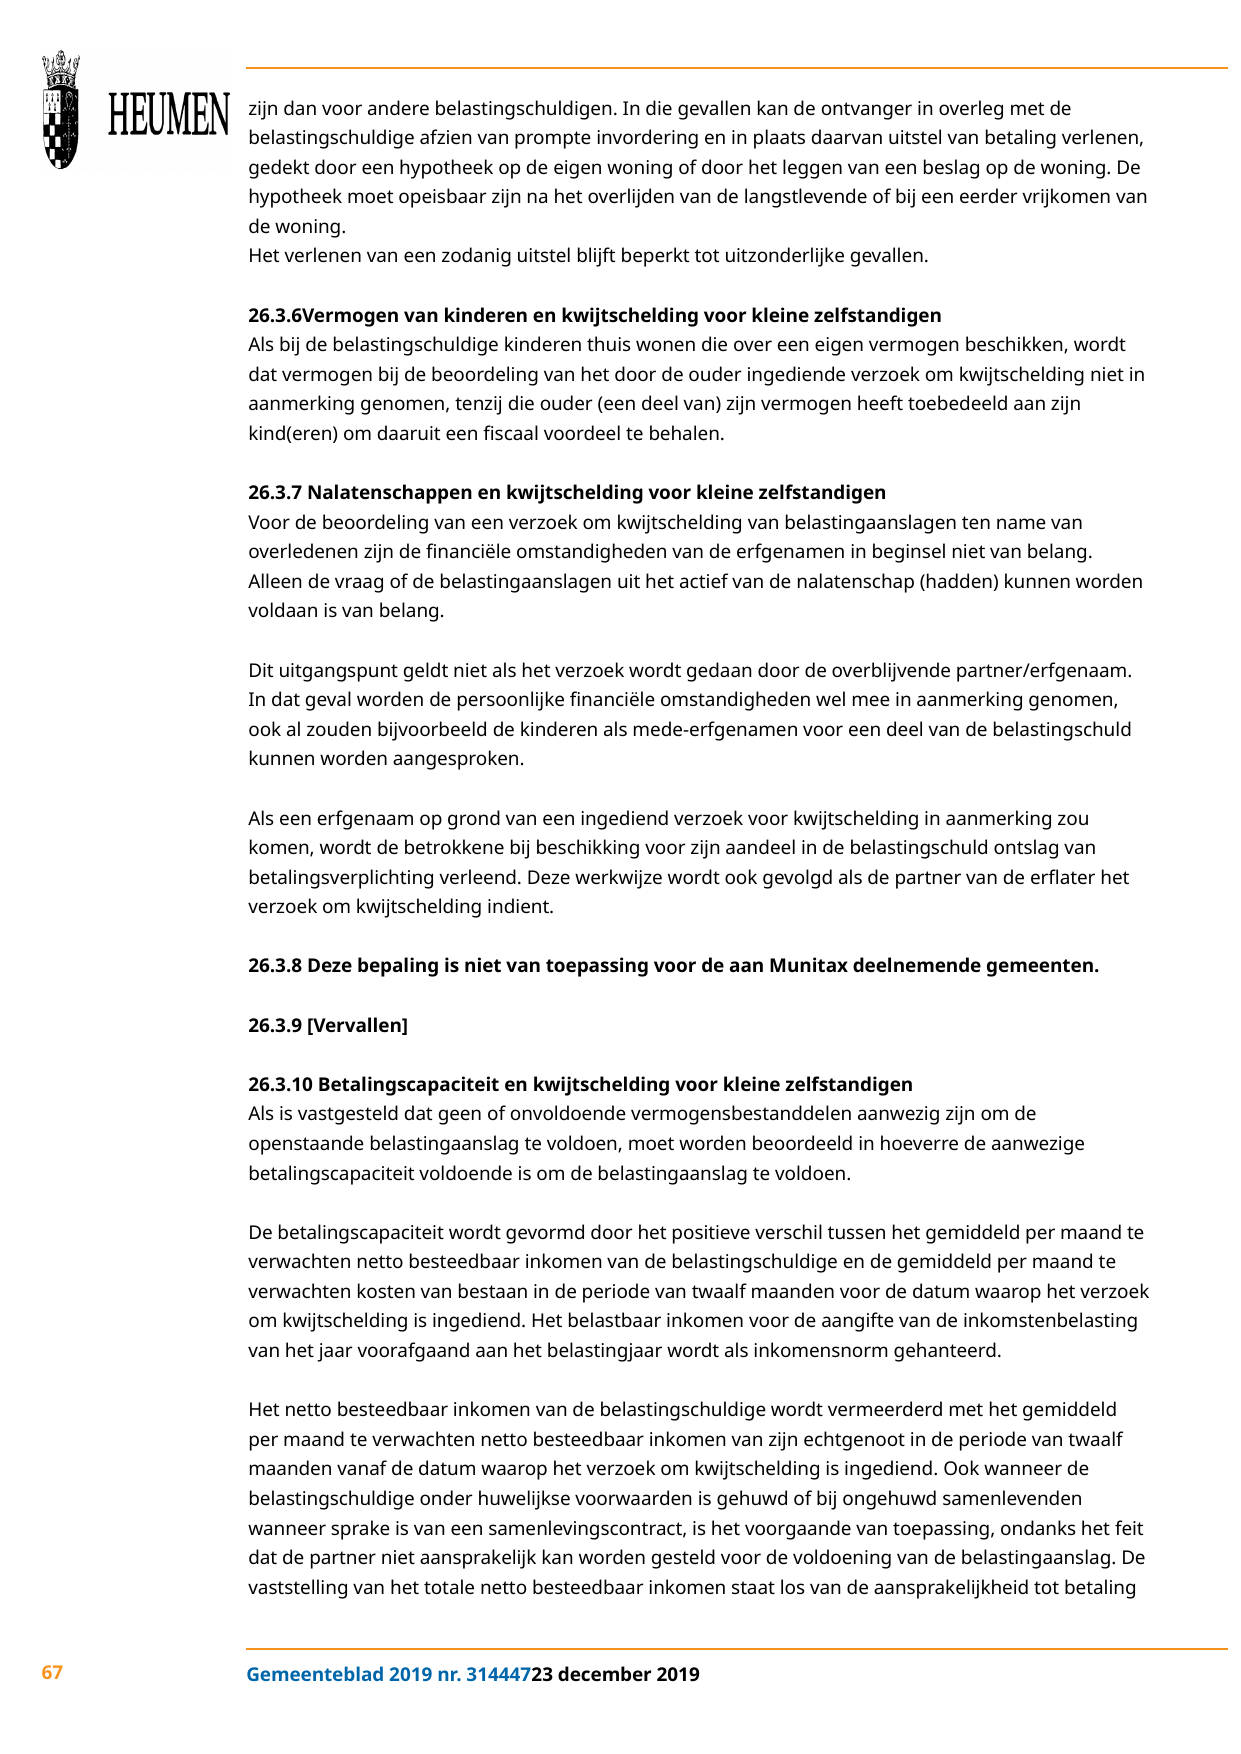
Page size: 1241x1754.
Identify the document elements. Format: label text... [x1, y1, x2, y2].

text 26.3.10 Betalingscapaciteit en kwijtschelding voor kleine zelfstandigen [248, 1071, 1152, 1097]
text 26.3.9 [Vervallen] [248, 1012, 1152, 1038]
text Voor de beoordeling van een verzoek om kwijtschelding van belastingaanslagen ten name van overledenen zijn de financiële omstandigheden van de erfgenamen in beginsel niet van belang. Alleen de vraag of de belastingaanslagen uit het actief van de nalatenschap (hadden) kunnen worden voldaan is van belang. [248, 509, 1152, 623]
text Als een erfgenaam op grond van een ingediend verzoek voor kwijtschelding in aanmerking zou komen, wordt de betrokkene bij beschikking voor zijn aandeel in de belastingschuld ontslag van betalingsverplichting verleend. Deze werkwijze wordt ook gevolgd als de partner van de erflater het verzoek om kwijtschelding indient. [248, 805, 1152, 919]
text Dit uitgangspunt geldt niet als het verzoek wordt gedaan door de overblijvende partner/erfgenaam. In dat geval worden de persoonlijke financiële omstandigheden wel mee in aanmerking genomen, ook al zouden bijvoorbeeld de kinderen als mede-erfgenamen voor een deel van de belastingschuld kunnen worden aangesproken. [248, 657, 1152, 771]
text Als bij de belastingschuldige kinderen thuis wonen die over een eigen vermogen beschikken, wordt dat vermogen bij de beoordeling van het door de ouder ingediende verzoek om kwijtschelding niet in aanmerking genomen, tenzij die ouder (een deel van) zijn vermogen heeft toebedeeld aan zijn kind(eren) om daaruit een fiscaal voordeel te behalen. [248, 331, 1152, 446]
text Als is vastgesteld dat geen of onvoldoende vermogensbestanddelen aanwezig zijn om de openstaande belastingaanslag te voldoen, moet worden beoordeeld in hoeverre de aanwezige betalingscapaciteit voldoende is om de belastingaanslag te voldoen. [248, 1101, 1152, 1186]
text De betalingscapaciteit wordt gevormd door het positieve verschil tussen het gemiddeld per maand te verwachten netto besteedbaar inkomen van de belastingschuldige en de gemiddeld per maand te verwachten kosten van bestaan in de periode van twaalf maanden voor de datum waarop het verzoek om kwijtschelding is ingediend. Het belastbaar inkomen voor de aangifte van de inkomstenbelasting van het jaar voorafgaand aan het belastingjaar wordt als inkomensnorm gehanteerd. [248, 1219, 1152, 1363]
picture [41, 47, 231, 172]
text 26.3.6Vermogen van kinderen en kwijtschelding voor kleine zelfstandigen [248, 302, 1152, 328]
text Het netto besteedbaar inkomen van de belastingschuldige wordt vermeerderd met het gemiddeld per maand te verwachten netto besteedbaar inkomen van zijn echtgenoot in de periode van twaalf maanden vanaf de datum waarop het verzoek om kwijtschelding is ingediend. Ook wanneer de belastingschuldige onder huwelijkse voorwaarden is gehuwd of bij ongehuwd samenlevenden wanneer sprake is van een samenlevingscontract, is het voorgaande van toepassing, ondanks het feit dat de partner niet aansprakelijk kan worden gesteld voor de voldoening van de belastingaanslag. De vaststelling van het totale netto besteedbaar inkomen staat los van de aansprakelijkheid tot betaling [248, 1396, 1152, 1600]
text Het verlenen van een zodanig uitstel blijft beperkt tot uitzonderlijke gevallen. [248, 243, 1152, 268]
text 26.3.8 Deze bepaling is niet van toepassing voor de aan Munitax deelnemende gemeenten. [248, 953, 1152, 978]
text zijn dan voor andere belastingschuldigen. In die gevallen kan de ontvanger in overleg met de belastingschuldige afzien van prompte invordering en in plaats daarvan uitstel van betaling verlenen, gedekt door een hypotheek op de eigen woning of door het leggen van een beslag op de woning. De hypotheek moet opeisbaar zijn na het overlijden van de langstlevende of bij een eerder vrijkomen van de woning. [248, 95, 1152, 239]
text 26.3.7 Nalatenschappen en kwijtschelding voor kleine zelfstandigen [248, 479, 1152, 505]
